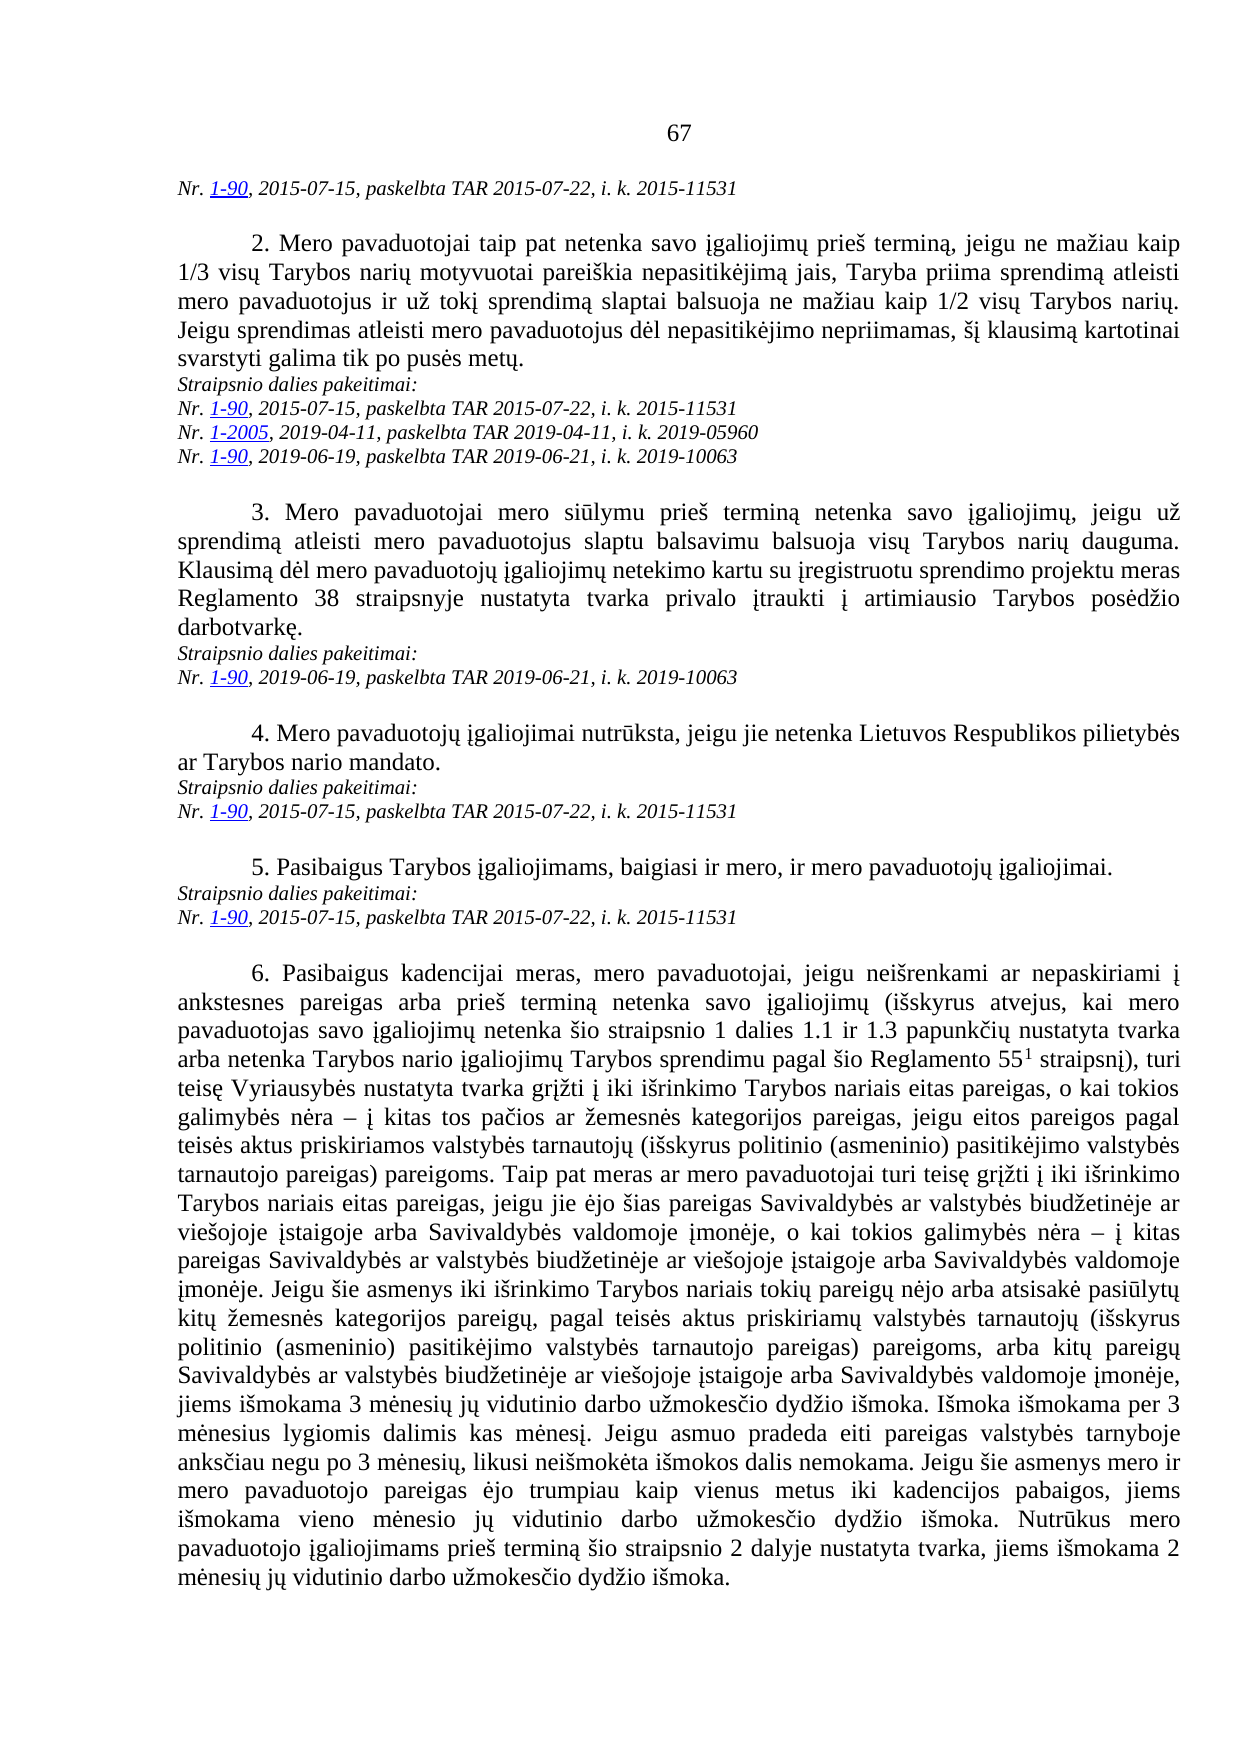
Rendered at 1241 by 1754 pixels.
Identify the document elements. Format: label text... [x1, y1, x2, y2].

text 3. Mero pavaduotojai mero siūlymu prieš terminą netenka savo įgaliojimų, jeigu už sprendimą atleisti mero pavaduotojus slaptu balsavimu balsuoja visų Tarybos narių dauguma. Klausimą dėl mero pavaduotojų įgaliojimų netekimo kartu su įregistruotu sprendimo projektu meras Reglamento 38 straipsnyje nustatyta tvarka privalo įtraukti į artimiausio Tarybos posėdžio darbotvarkę. [177, 497, 1181, 641]
text 2. Mero pavaduotojai taip pat netenka savo įgaliojimų prieš terminą, jeigu ne mažiau kaip 1/3 visų Tarybos narių motyvuotai pareiškia nepasitikėjimą jais, Taryba priima sprendimą atleisti mero pavaduotojus ir už tokį sprendimą slaptai balsuoja ne mažiau kaip 1/2 visų Tarybos narių. Jeigu sprendimas atleisti mero pavaduotojus dėl nepasitikėjimo nepriimamas, šį klausimą kartotinai svarstyti galima tik po pusės metų. [177, 228, 1181, 372]
text Nr. 1-90, 2019-06-19, paskelbta TAR 2019-06-21, i. k. 2019-10063 [177, 665, 1181, 689]
text 6. Pasibaigus kadencijai meras, mero pavaduotojai, jeigu neišrenkami ar nepaskiriami į ankstesnes pareigas arba prieš terminą netenka savo įgaliojimų (išskyrus atvejus, kai mero pavaduotojas savo įgaliojimų netenka šio straipsnio 1 dalies 1.1 ir 1.3 papunkčių nustatyta tvarka arba netenka Tarybos nario įgaliojimų Tarybos sprendimu pagal šio Reglamento 551 straipsnį), turi teisę Vyriausybės nustatyta tvarka grįžti į iki išrinkimo Tarybos nariais eitas pareigas, o kai tokios galimybės nėra – į kitas tos pačios ar žemesnės kategorijos pareigas, jeigu eitos pareigos pagal teisės aktus priskiriamos valstybės tarnautojų (išskyrus politinio (asmeninio) pasitikėjimo valstybės tarnautojo pareigas) pareigoms. Taip pat meras ar mero pavaduotojai turi teisę grįžti į iki išrinkimo Tarybos nariais eitas pareigas, jeigu jie ėjo šias pareigas Savivaldybės ar valstybės biudžetinėje ar viešojoje įstaigoje arba Savivaldybės valdomoje įmonėje, o kai tokios galimybės nėra – į kitas pareigas Savivaldybės ar valstybės biudžetinėje ar viešojoje įstaigoje arba Savivaldybės valdomoje įmonėje. Jeigu šie asmenys iki išrinkimo Tarybos nariais tokių pareigų nėjo arba atsisakė pasiūlytų kitų žemesnės kategorijos pareigų, pagal teisės aktus priskiriamų valstybės tarnautojų (išskyrus politinio (asmeninio) pasitikėjimo valstybės tarnautojo pareigas) pareigoms, arba kitų pareigų Savivaldybės ar valstybės biudžetinėje ar viešojoje įstaigoje arba Savivaldybės valdomoje įmonėje, jiems išmokama 3 mėnesių jų vidutinio darbo užmokesčio dydžio išmoka. Išmoka išmokama per 3 mėnesius lygiomis dalimis kas mėnesį. Jeigu asmuo pradeda eiti pareigas valstybės tarnyboje anksčiau negu po 3 mėnesių, likusi neišmokėta išmokos dalis nemokama. Jeigu šie asmenys mero ir mero pavaduotojo pareigas ėjo trumpiau kaip vienus metus iki kadencijos pabaigos, jiems išmokama vieno mėnesio jų vidutinio darbo užmokesčio dydžio išmoka. Nutrūkus mero pavaduotojo įgaliojimams prieš terminą šio straipsnio 2 dalyje nustatyta tvarka, jiems išmokama 2 mėnesių jų vidutinio darbo užmokesčio dydžio išmoka. [177, 958, 1181, 1590]
text Straipsnio dalies pakeitimai: [177, 641, 1181, 665]
text Nr. 1-90, 2015-07-15, paskelbta TAR 2015-07-22, i. k. 2015-11531 [177, 799, 1181, 823]
text Nr. 1-90, 2015-07-15, paskelbta TAR 2015-07-22, i. k. 2015-11531 [177, 176, 1181, 200]
text Nr. 1-90, 2019-06-19, paskelbta TAR 2019-06-21, i. k. 2019-10063 [177, 444, 1181, 468]
text Straipsnio dalies pakeitimai: [177, 775, 1181, 799]
text Straipsnio dalies pakeitimai: [177, 372, 1181, 396]
text 5. Pasibaigus Tarybos įgaliojimams, baigiasi ir mero, ir mero pavaduotojų įgaliojimai. [177, 852, 1181, 881]
text Nr. 1-90, 2015-07-15, paskelbta TAR 2015-07-22, i. k. 2015-11531 [177, 905, 1181, 929]
text Nr. 1-90, 2015-07-15, paskelbta TAR 2015-07-22, i. k. 2015-11531 [177, 396, 1181, 420]
text Nr. 1-2005, 2019-04-11, paskelbta TAR 2019-04-11, i. k. 2019-05960 [177, 420, 1181, 444]
text Straipsnio dalies pakeitimai: [177, 881, 1181, 905]
text 4. Mero pavaduotojų įgaliojimai nutrūksta, jeigu jie netenka Lietuvos Respublikos pilietybės ar Tarybos nario mandato. [177, 718, 1181, 775]
